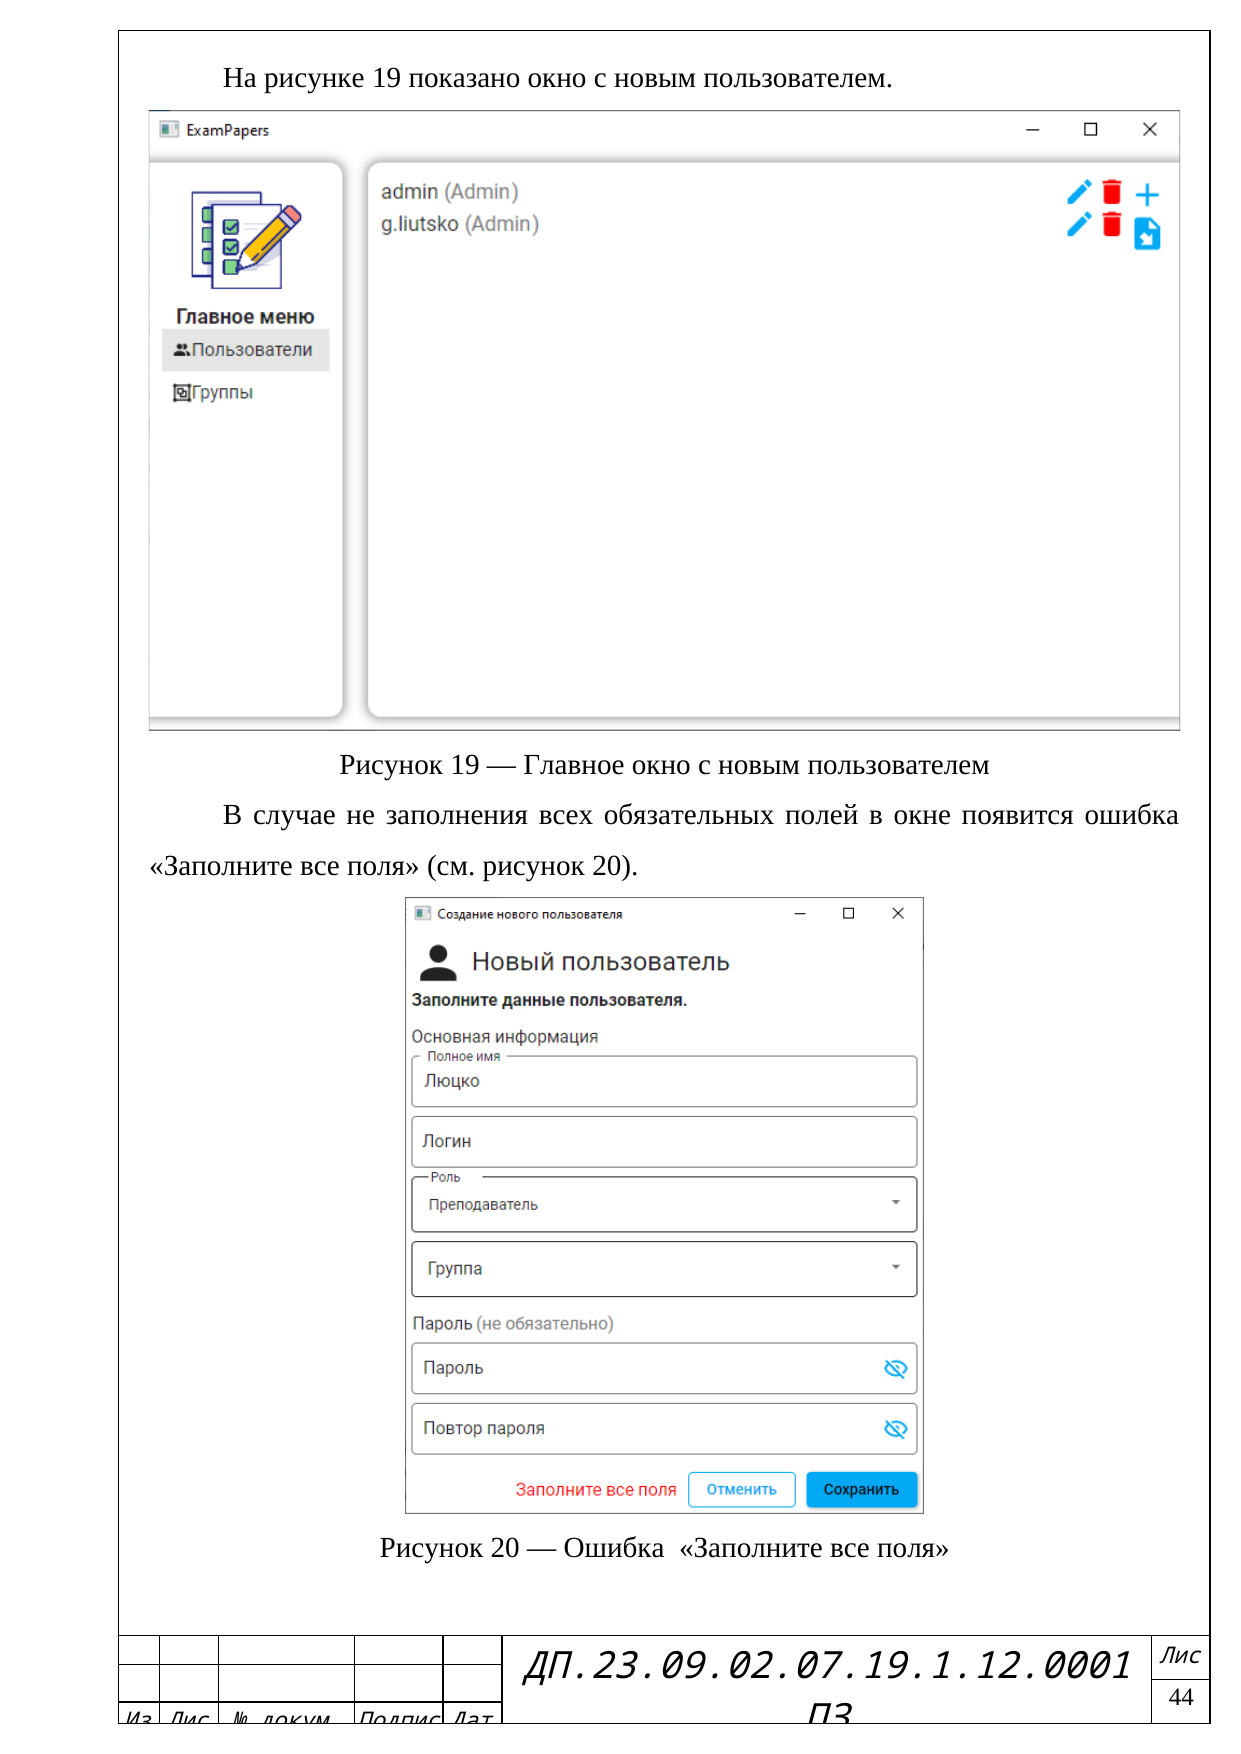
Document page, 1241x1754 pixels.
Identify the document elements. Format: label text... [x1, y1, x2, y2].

text Рисунок 20 — Ошибка «Заполните все поля» [359, 1514, 970, 1564]
text На рисунке 19 показано окно с новым пользователем. [149, 60, 1180, 94]
text В случае не заполнения всех обязательных полей в окне появится ошибка «Заполните все поля» (см. рисунок 20). [149, 781, 1180, 881]
text Рисунок 19 — Главное окно с новым пользователем [149, 731, 1180, 781]
picture [405, 897, 924, 1514]
picture [148, 110, 1180, 731]
